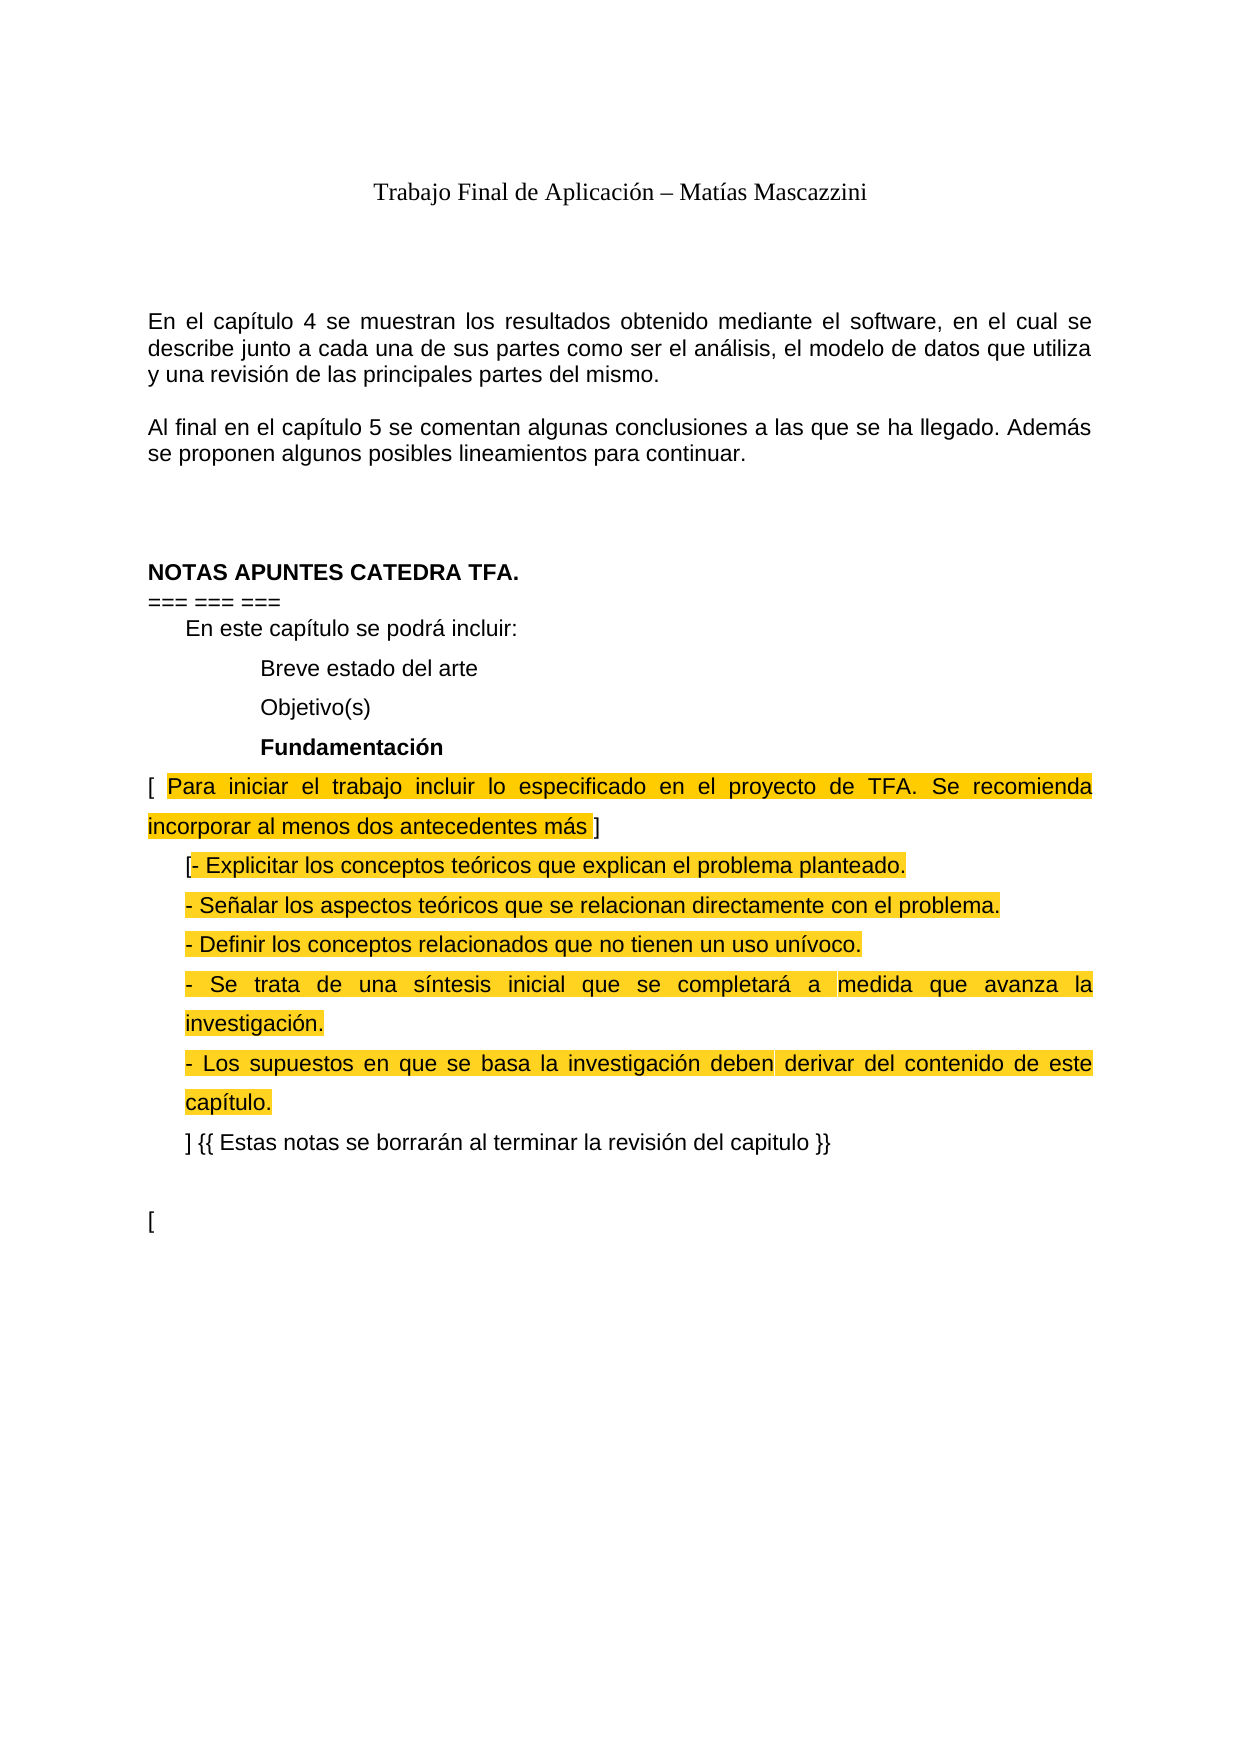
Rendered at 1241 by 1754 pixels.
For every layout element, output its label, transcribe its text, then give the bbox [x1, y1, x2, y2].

text - Definir los conceptos relacionados que no tienen un uso unívoco. [185, 931, 1093, 957]
text Breve estado del arte [260, 655, 1093, 681]
text [ Para iniciar el trabajo incluir lo especificado en el proyecto de TFA. Se recomienda incorporar al menos dos antecedentes más ] [148, 773, 1093, 839]
text - Señalar los aspectos teóricos que se relacionan directamente con el problema. [185, 892, 1093, 918]
text [- Explicitar los conceptos teóricos que explican el problema planteado. [185, 852, 1093, 878]
text En el capítulo 4 se muestran los resultados obtenido mediante el software, en el cual se describe junto a cada una de sus partes como ser el análisis, el modelo de datos que utiliza y una revisión de las principales partes del mismo. [148, 308, 1093, 387]
text En este capítulo se podrá incluir: [185, 615, 1093, 642]
text - Los supuestos en que se basa la investigación deben derivar del contenido de este capítulo. [185, 1049, 1093, 1115]
text NOTAS APUNTES CATEDRA TFA. [148, 559, 1093, 585]
text === === === [148, 589, 1093, 615]
text ] {{ Estas notas se borrarán al terminar la revisión del capitulo }} [185, 1128, 1093, 1155]
text Fundamentación [260, 734, 1093, 760]
text [ [148, 1207, 1093, 1234]
text Objetivo(s) [260, 694, 1093, 721]
text Al final en el capítulo 5 se comentan algunas conclusiones a las que se ha llegado. Además se proponen algunos posibles lineamientos para continuar. [148, 414, 1093, 466]
text - Se trata de una síntesis inicial que se completará a medida que avanza la investigación. [185, 971, 1093, 1036]
